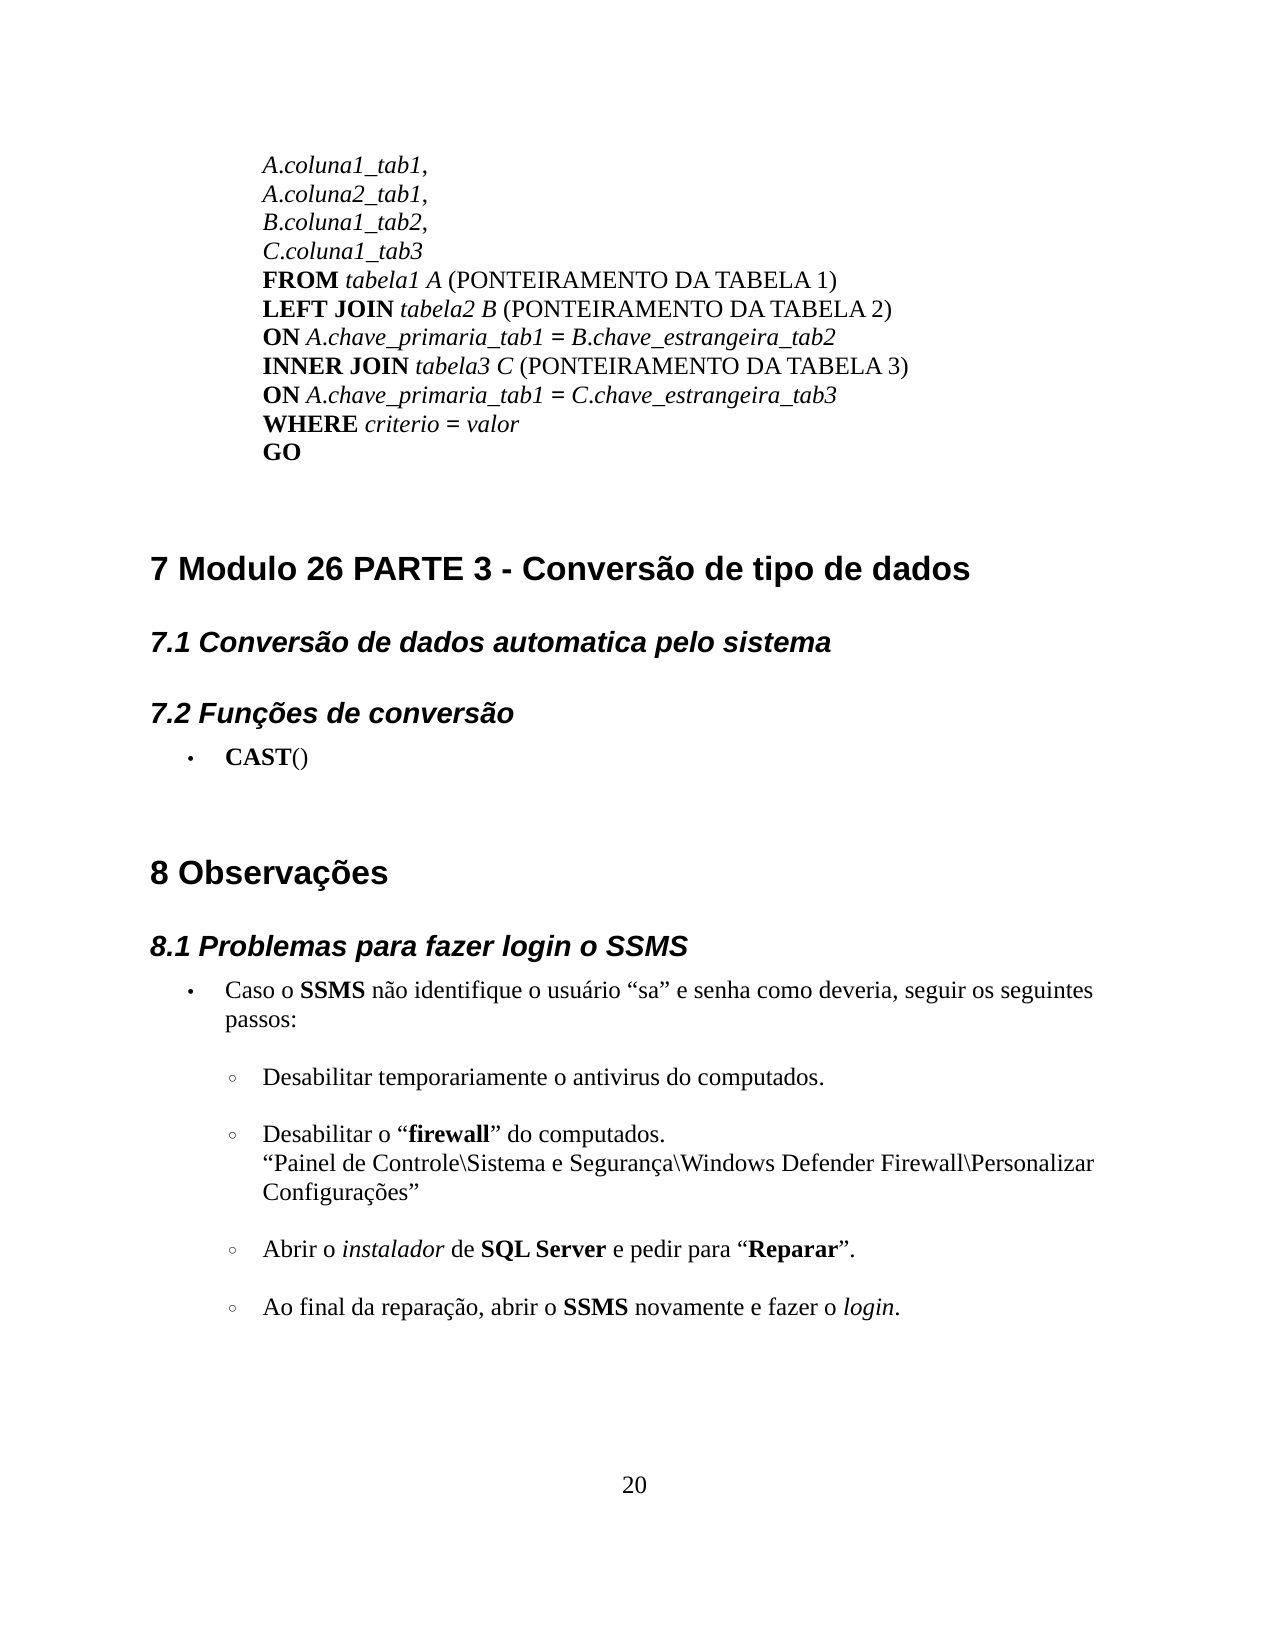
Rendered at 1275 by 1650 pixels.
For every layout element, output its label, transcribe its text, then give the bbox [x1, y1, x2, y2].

subtitle 7.2 Funções de conversão [150, 696, 1125, 729]
subtitle 8.1 Problemas para fazer login o SSMS [150, 929, 1125, 963]
list A.coluna1_tab1, A.coluna2_tab1, B.coluna1_tab2, C.coluna1_tab3 FROM tabela1 A (PONTEIRAMENTO DA TABELA 1) LEFT JOIN tabela2 B (PONTEIRAMENTO DA TABELA 2) ON A.chave_primaria_tab1 = B.chave_estrangeira_tab2 INNER JOIN tabela3 C (PONTEIRAMENTO DA TABELA 3) ON A.chave_primaria_tab1 = C.chave_estrangeira_tab3 WHERE criterio = valor GO [225, 150, 1125, 495]
list Desabilitar temporariamente o antivirus do computados. [225, 1062, 1125, 1119]
list Ao final da reparação, abrir o SSMS novamente e fazer o login. [225, 1292, 1125, 1349]
subtitle 8 Observações [150, 853, 1125, 892]
subtitle 7 Modulo 26 PARTE 3 - Conversão de tipo de dados [150, 549, 1125, 587]
list CAST() [187, 742, 1125, 799]
list Caso o SSMS não identifique o usuário “sa” e senha como deveria, seguir os seguintes passos: [187, 975, 1125, 1062]
subtitle 7.1 Conversão de dados automatica pelo sistema [150, 625, 1125, 658]
list Desabilitar o “firewall” do computados. “Painel de Controle\Sistema e Segurança\Windows Defender Firewall\Personalizar Configurações” [225, 1119, 1125, 1234]
list Abrir o instalador de SQL Server e pedir para “Reparar”. [225, 1234, 1125, 1292]
